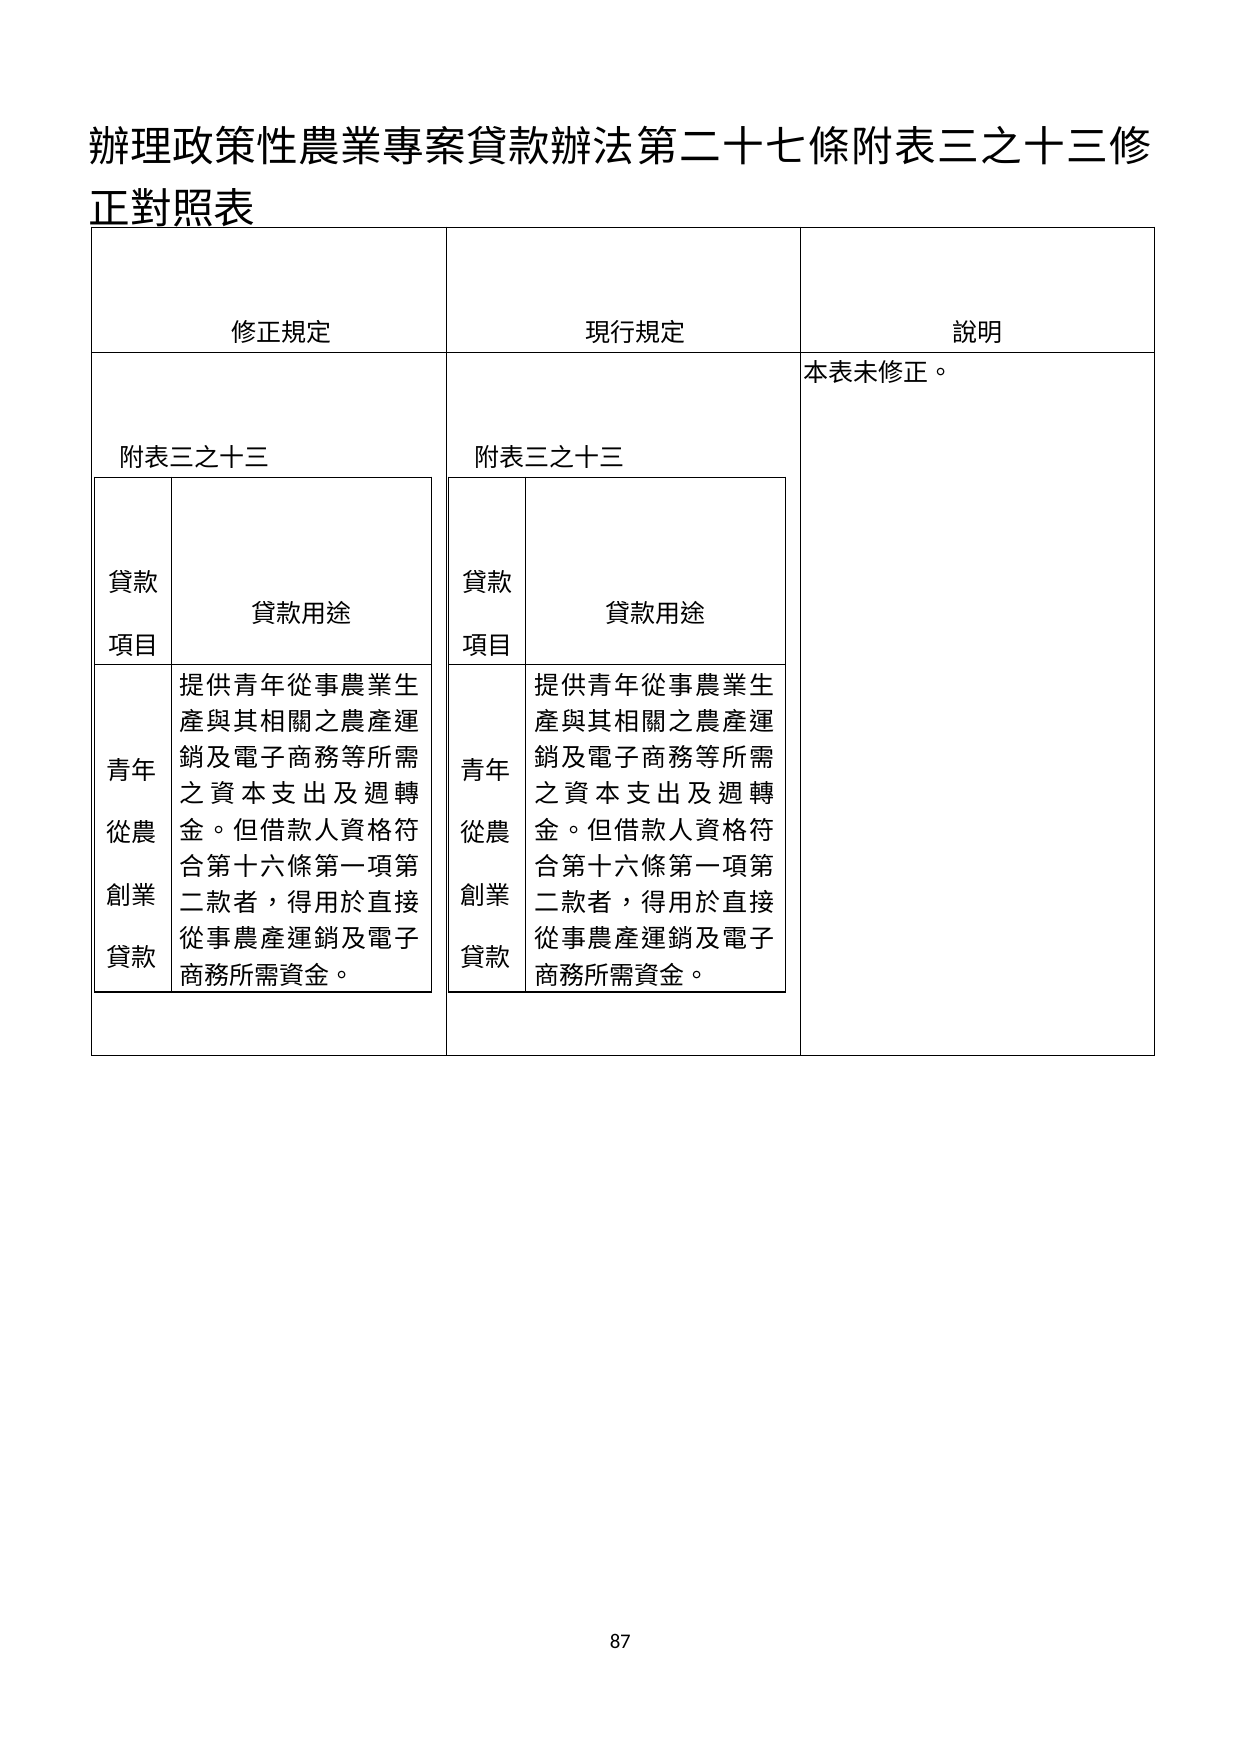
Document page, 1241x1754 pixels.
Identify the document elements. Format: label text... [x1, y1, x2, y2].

table_header 貸款用途 [172, 478, 431, 664]
table_header 說明 [801, 228, 1154, 352]
table_cell 附表三之十三 [447, 353, 800, 1055]
table_cell 青年從農創業貸款 [449, 665, 525, 991]
table_cell 提供青年從事農業生產與其相關之農產運銷及電子商務等所需之資本支出及週轉金。但借款人資格符合第十六條第一項第二款者，得用於直接從事農產運銷及電子商務所需資金。 [526, 665, 785, 991]
table_header 貸款用途 [526, 478, 785, 664]
table_cell 附表三之十三 [92, 353, 446, 1055]
table_cell 本表未修正。 [801, 353, 1154, 1055]
table_header 修正規定 [92, 228, 446, 352]
table_cell 青年從農創業貸款 [95, 665, 171, 991]
table_header 貸款項目 [449, 478, 525, 664]
table_header 現行規定 [447, 228, 800, 352]
table_cell 提供青年從事農業生產與其相關之農產運銷及電子商務等所需之資本支出及週轉金。但借款人資格符合第十六條第一項第二款者，得用於直接從事農產運銷及電子商務所需資金。 [172, 665, 431, 991]
table_header 貸款項目 [95, 478, 171, 664]
text 辦理政策性農業專案貸款辦法第二十七條附表三之十三修正對照表 [89, 102, 1152, 227]
